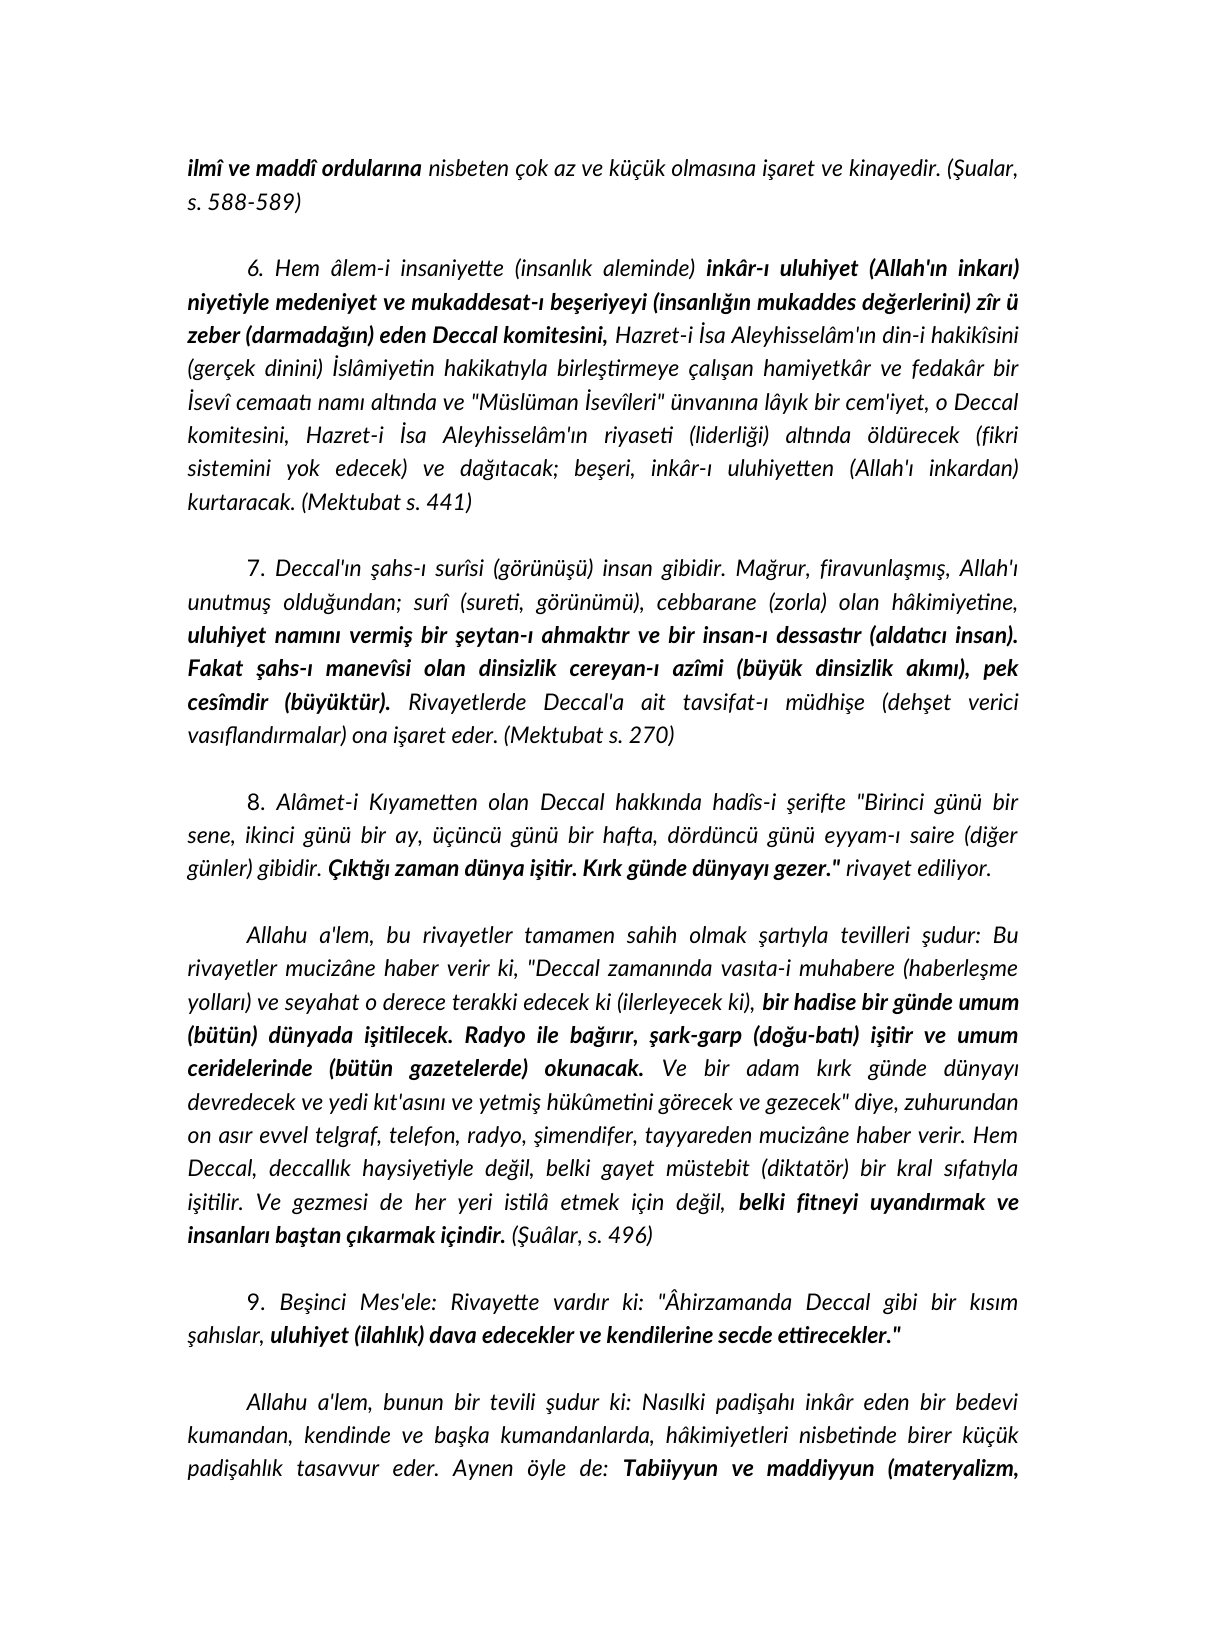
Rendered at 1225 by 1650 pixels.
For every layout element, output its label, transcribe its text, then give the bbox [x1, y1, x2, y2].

text 8. Alâmet-i Kıyametten olan Deccal hakkında hadîs-i şerifte "Birinci günü bir sene, ikinci günü bir ay, üçüncü günü bir hafta, dördüncü günü eyyam-ı saire (diğer günler) gibidir. Çıktığı zaman dünya işitir. Kırk günde dünyayı gezer." rivayet ediliyor. [187, 783, 1020, 883]
text Allahu a'lem, bunun bir tevili şudur ki: Nasılki padişahı inkâr eden bir bedevi kumandan, kendinde ve başka kumandanlarda, hâkimiyetleri nisbetinde birer küçük padişahlık tasavvur eder. Aynen öyle de: Tabiiyyun ve maddiyyun (materyalizm, [187, 1383, 1020, 1483]
text Allahu a'lem, bu rivayetler tamamen sahih olmak şartıyla tevilleri şudur: Bu rivayetler mucizâne haber verir ki, "Deccal zamanında vasıta-i muhabere (haberleşme yolları) ve seyahat o derece terakki edecek ki (ilerleyecek ki), bir hadise bir günde umum (bütün) dünyada işitilecek. Radyo ile bağırır, şark-garp (doğu-batı) işitir ve umum ceridelerinde (bütün gazetelerde) okunacak. Ve bir adam kırk günde dünyayı devredecek ve yedi kıt'asını ve yetmiş hükûmetini görecek ve gezecek" diye, zuhurundan on asır evvel telgraf, telefon, radyo, şimendifer, tayyareden mucizâne haber verir. Hem Deccal, deccallık haysiyetiyle değil, belki gayet müstebit (diktatör) bir kral sıfatıyla işitilir. Ve gezmesi de her yeri istilâ etmek için değil, belki fitneyi uyandırmak ve insanları baştan çıkarmak içindir. (Şuâlar, s. 496) [187, 917, 1020, 1250]
text ilmî ve maddî ordularına nisbeten çok az ve küçük olmasına işaret ve kinayedir. (Şualar, s. 588-589) [187, 150, 1020, 217]
text 9. Beşinci Mes'ele: Rivayette vardır ki: "Âhirzamanda Deccal gibi bir kısım şahıslar, uluhiyet (ilahlık) dava edecekler ve kendilerine secde ettirecekler." [187, 1283, 1020, 1350]
text 7. Deccal'ın şahs-ı surîsi (görünüşü) insan gibidir. Mağrur, firavunlaşmış, Allah'ı unutmuş olduğundan; surî (sureti, görünümü), cebbarane (zorla) olan hâkimiyetine, uluhiyet namını vermiş bir şeytan-ı ahmaktır ve bir insan-ı dessastır (aldatıcı insan). Fakat şahs-ı manevîsi olan dinsizlik cereyan-ı azîmi (büyük dinsizlik akımı), pek cesîmdir (büyüktür). Rivayetlerde Deccal'a ait tavsifat-ı müdhişe (dehşet verici vasıflandırmalar) ona işaret eder. (Mektubat s. 270) [187, 550, 1020, 750]
text 6. Hem âlem-i insaniyette (insanlık aleminde) inkâr-ı uluhiyet (Allah'ın inkarı) niyetiyle medeniyet ve mukaddesat-ı beşeriyeyi (insanlığın mukaddes değerlerini) zîr ü zeber (darmadağın) eden Deccal komitesini, Hazret-i İsa Aleyhisselâm'ın din-i hakikîsini (gerçek dinini) İslâmiyetin hakikatıyla birleştirmeye çalışan hamiyetkâr ve fedakâr bir İsevî cemaatı namı altında ve "Müslüman İsevîleri" ünvanına lâyık bir cem'iyet, o Deccal komitesini, Hazret-i İsa Aleyhisselâm'ın riyaseti (liderliği) altında öldürecek (fikri sistemini yok edecek) ve dağıtacak; beşeri, inkâr-ı uluhiyetten (Allah'ı inkardan) kurtaracak. (Mektubat s. 441) [187, 250, 1020, 517]
